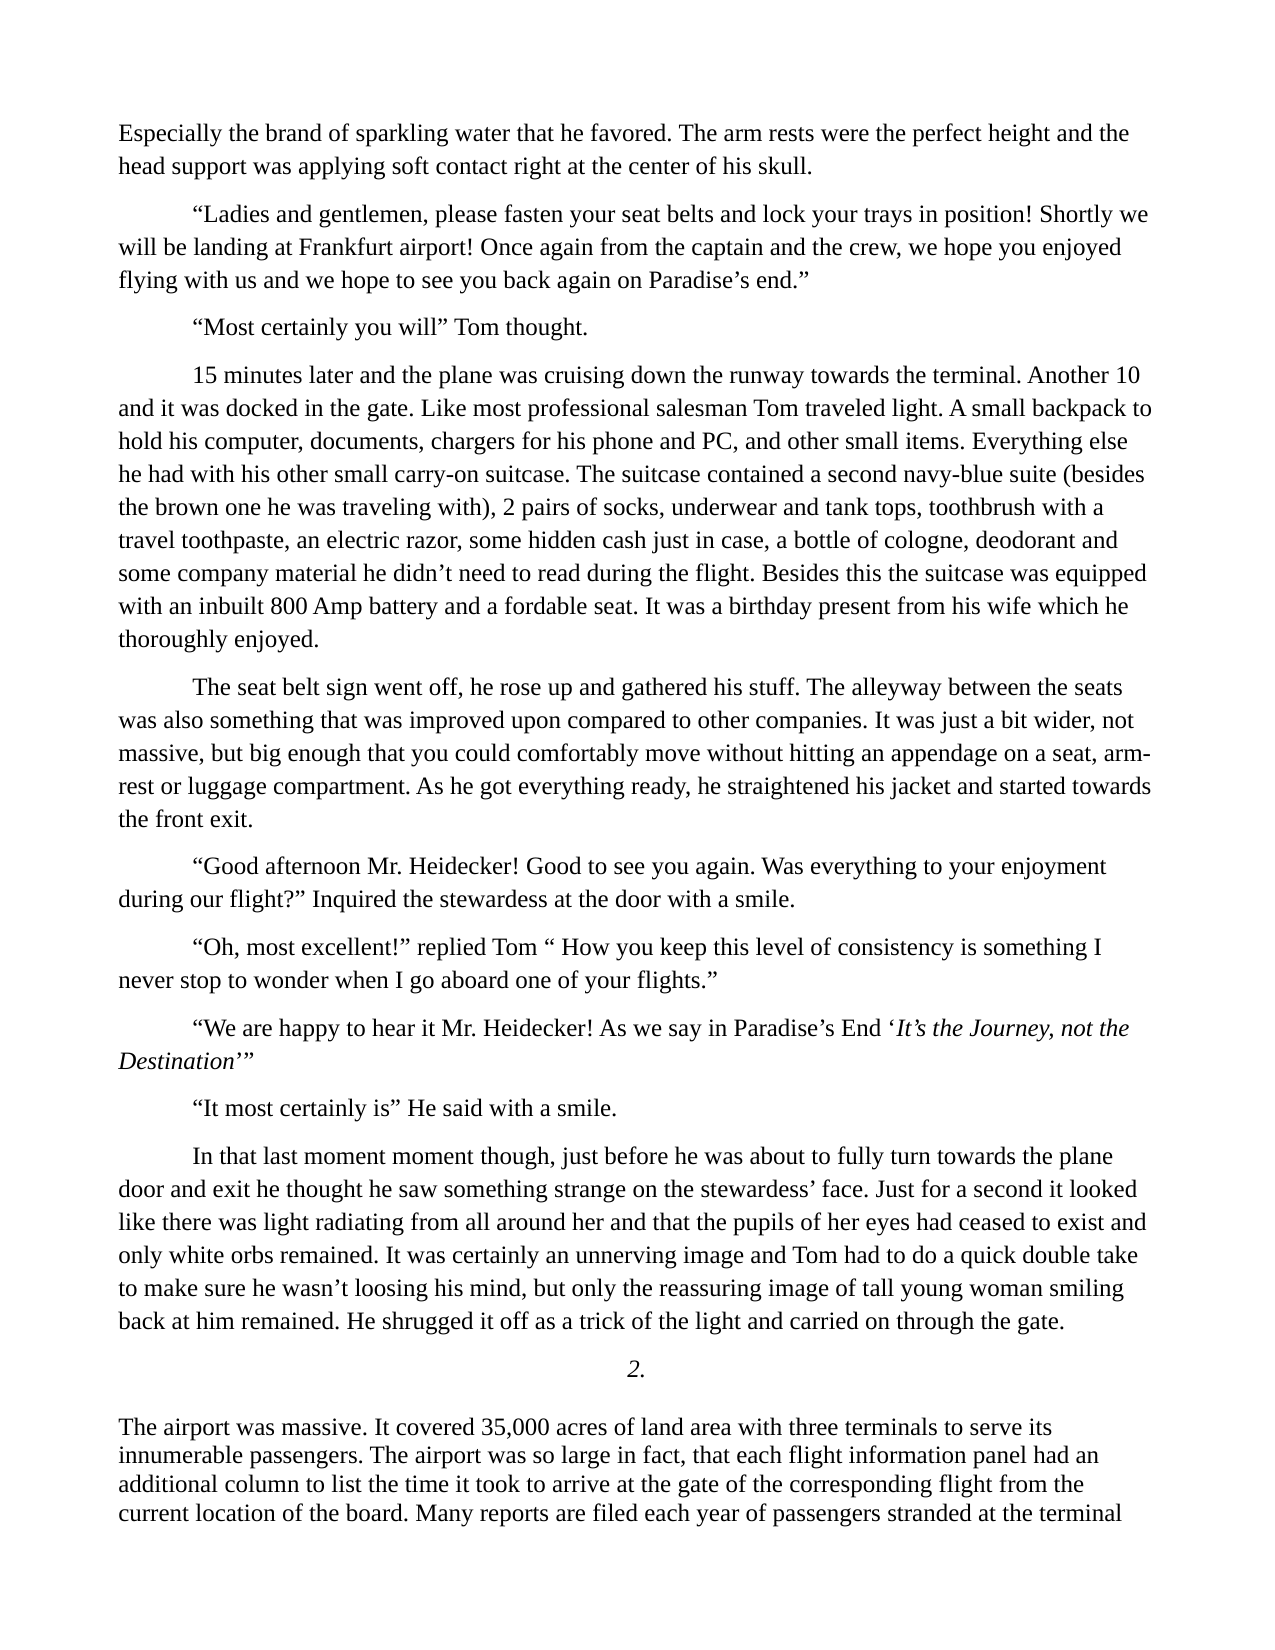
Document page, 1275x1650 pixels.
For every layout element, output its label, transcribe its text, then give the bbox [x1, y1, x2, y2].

text “It most certainly is” He said with a smile. [118, 1093, 1157, 1122]
text “We are happy to hear it Mr. Heidecker! As we say in Paradise’s End ‘It’s the Journey, not the Destination’” [118, 1013, 1157, 1074]
text In that last moment moment though, just before he was about to fully turn towards the plane door and exit he thought he saw something strange on the stewardess’ face. Just for a second it looked like there was light radiating from all around her and that the pupils of her eyes had ceased to exist and only white orbs remained. It was certainly an unnerving image and Tom had to do a quick double take to make sure he wasn’t loosing his mind, but only the reassuring image of tall young woman smiling back at him remained. He shrugged it off as a trick of the light and carried on through the gate. [118, 1141, 1157, 1335]
text “Ladies and gentlemen, please fasten your seat belts and lock your trays in position! Shortly we will be landing at Frankfurt airport! Once again from the captain and the crew, we hope you enjoyed flying with us and we hope to see you back again on Paradise’s end.” [118, 199, 1157, 293]
text The seat belt sign went off, he rose up and gathered his stuff. The alleyway between the seats was also something that was improved upon compared to other companies. It was just a bit wider, not massive, but big enough that you could comfortably move without hitting an appendage on a seat, arm-rest or luggage compartment. As he got everything ready, he straightened his jacket and started towards the front exit. [118, 672, 1157, 833]
text “Good afternoon Mr. Heidecker! Good to see you again. Was everything to your enjoyment during our flight?” Inquired the stewardess at the door with a smile. [118, 851, 1157, 913]
text The airport was massive. It covered 35,000 acres of land area with three terminals to serve its innumerable passengers. The airport was so large in fact, that each flight information panel had an additional column to list the time it took to arrive at the gate of the corresponding flight from the current location of the board. Many reports are filed each year of passengers stranded at the terminal [118, 1412, 1157, 1527]
text Especially the brand of sparkling water that he favored. The arm rests were the perfect height and the head support was applying soft contact right at the center of his skull. [118, 118, 1157, 180]
text 2. [177, 1354, 1098, 1382]
text “Oh, most excellent!” replied Tom “ How you keep this level of consistency is something I never stop to wonder when I go aboard one of your flights.” [118, 932, 1157, 994]
text “Most certainly you will” Tom thought. [118, 312, 1157, 341]
text 15 minutes later and the plane was cruising down the runway towards the terminal. Another 10 and it was docked in the gate. Like most professional salesman Tom traveled light. A small backpack to hold his computer, documents, chargers for his phone and PC, and other small items. Everything else he had with his other small carry-on suitcase. The suitcase contained a second navy-blue suite (besides the brown one he was traveling with), 2 pairs of socks, underwear and tank tops, toothbrush with a travel toothpaste, an electric razor, some hidden cash just in case, a bottle of cologne, deodorant and some company material he didn’t need to read during the flight. Besides this the suitcase was equipped with an inbuilt 800 Amp battery and a fordable seat. It was a birthday present from his wife which he thoroughly enjoyed. [118, 360, 1157, 653]
